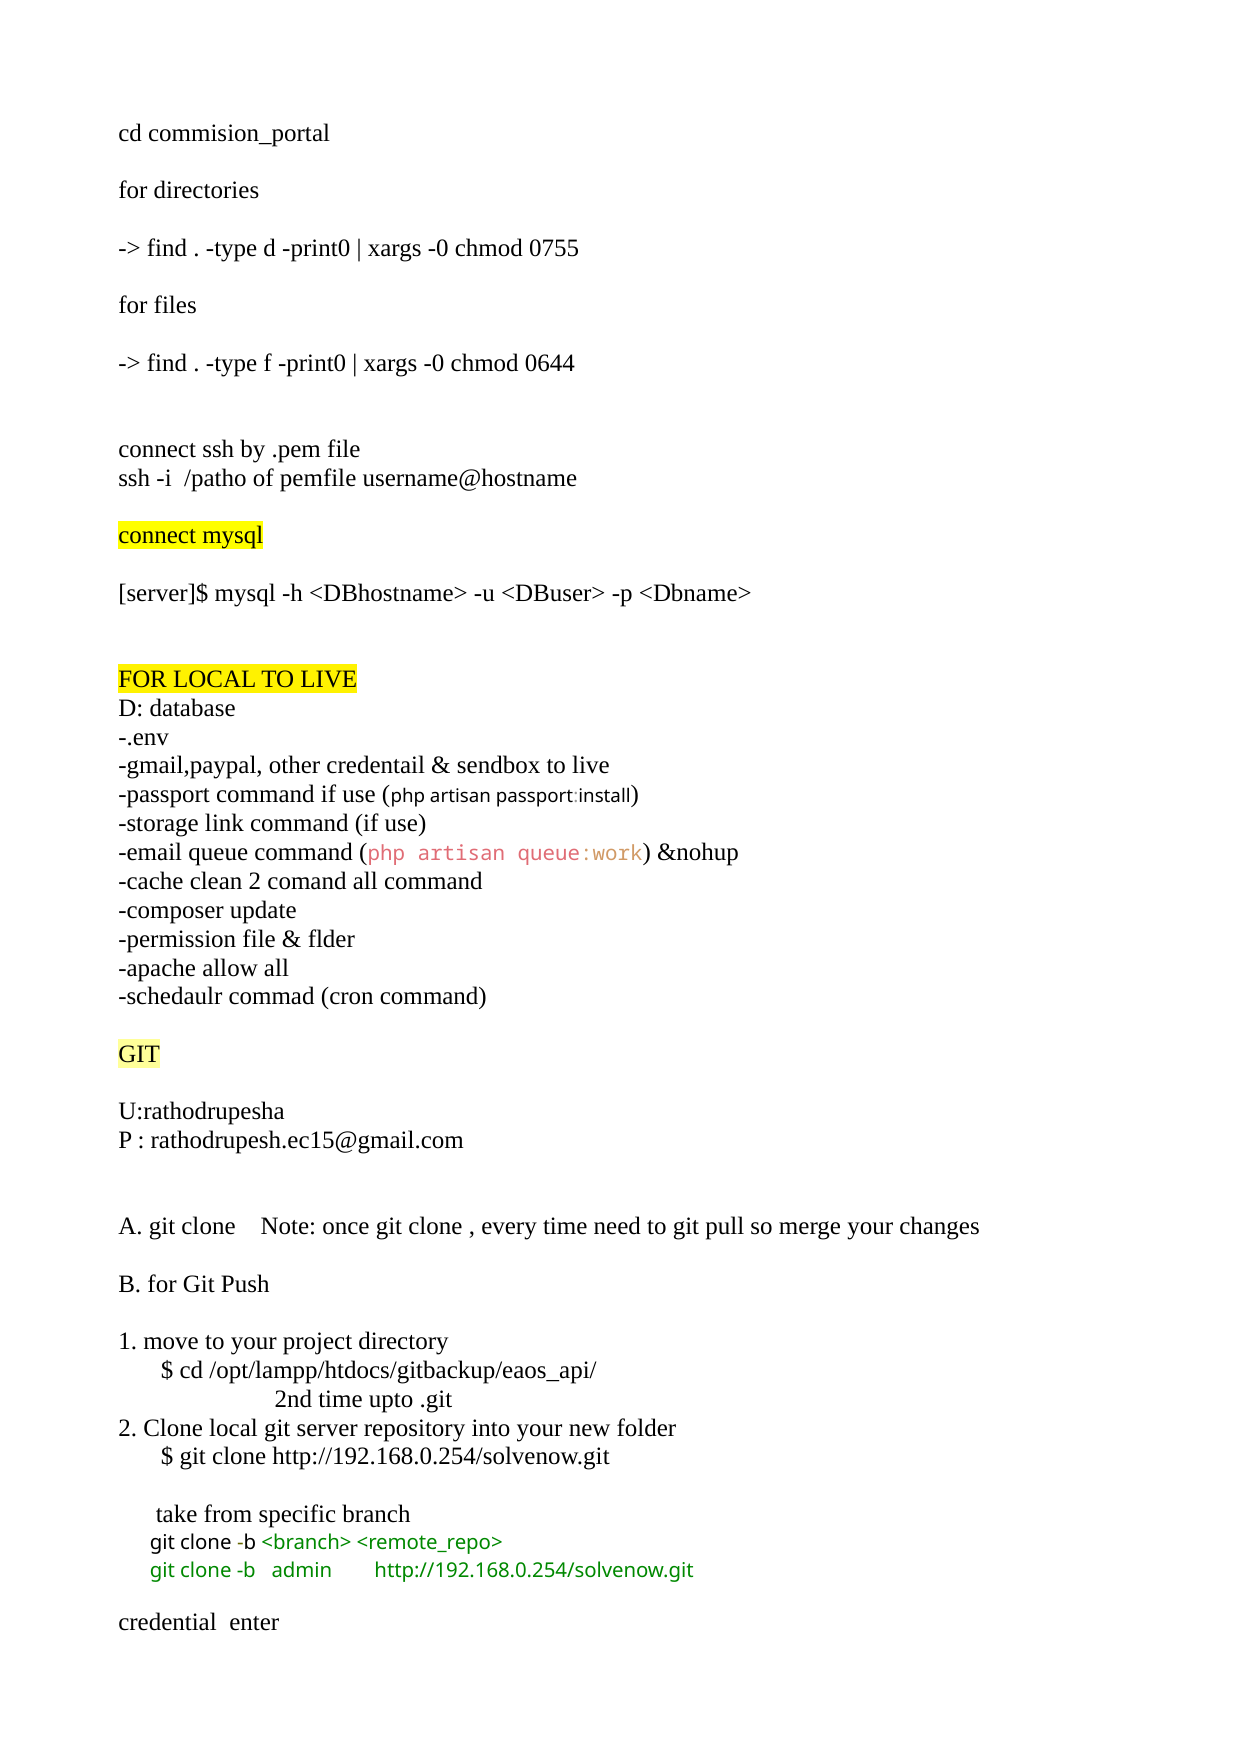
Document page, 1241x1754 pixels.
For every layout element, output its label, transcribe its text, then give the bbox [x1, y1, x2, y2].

text B. for Git Push [118, 1269, 1122, 1298]
text U:rathodrupesha [118, 1096, 1122, 1125]
text take from specific branch [118, 1499, 1122, 1528]
text ssh -i /patho of pemfile username@hostname [118, 463, 1122, 492]
text 2. Clone local git server repository into your new folder [118, 1413, 1122, 1441]
text git clone -b <branch> <remote_repo> [118, 1528, 1122, 1555]
text $ cd /opt/lampp/htdocs/gitbackup/eaos_api/ [118, 1355, 1122, 1384]
text cd commision_portal [118, 118, 1122, 147]
text -passport command if use (php artisan passport:install) [118, 779, 1122, 808]
text -.env [118, 722, 1122, 751]
text 2nd time upto .git [118, 1384, 1122, 1413]
text git clone -b admin http://192.168.0.254/solvenow.git [118, 1555, 1122, 1583]
text -apache allow all [118, 953, 1122, 981]
text P : rathodrupesh.ec15@gmail.com [118, 1125, 1122, 1154]
text D: database [118, 693, 1122, 722]
text connect mysql [118, 521, 1122, 549]
text -storage link command (if use) [118, 808, 1122, 837]
text -cache clean 2 comand all command [118, 866, 1122, 895]
text GIT [118, 1039, 1122, 1068]
text credential enter [118, 1607, 1122, 1635]
text for directories [118, 176, 1122, 204]
text -schedaulr commad (cron command) [118, 981, 1122, 1010]
text for files [118, 291, 1122, 319]
text connect ssh by .pem file [118, 434, 1122, 463]
text -permission file & flder [118, 924, 1122, 953]
text A. git clone Note: once git clone , every time need to git pull so merge your changes [118, 1211, 1122, 1240]
text $ git clone http://192.168.0.254/solvenow.git [118, 1441, 1122, 1470]
text -email queue command (php artisan queue:work) &nohup [118, 837, 1122, 866]
text -> find . -type f -print0 | xargs -0 chmod 0644 [118, 348, 1122, 377]
text FOR LOCAL TO LIVE [118, 664, 1122, 693]
text [server]$ mysql -h <DBhostname> -u <DBuser> -p <Dbname> [118, 578, 1122, 607]
text -gmail,paypal, other credentail & sendbox to live [118, 751, 1122, 779]
text -> find . -type d -print0 | xargs -0 chmod 0755 [118, 233, 1122, 262]
text -composer update [118, 895, 1122, 924]
text 1. move to your project directory [118, 1326, 1122, 1355]
